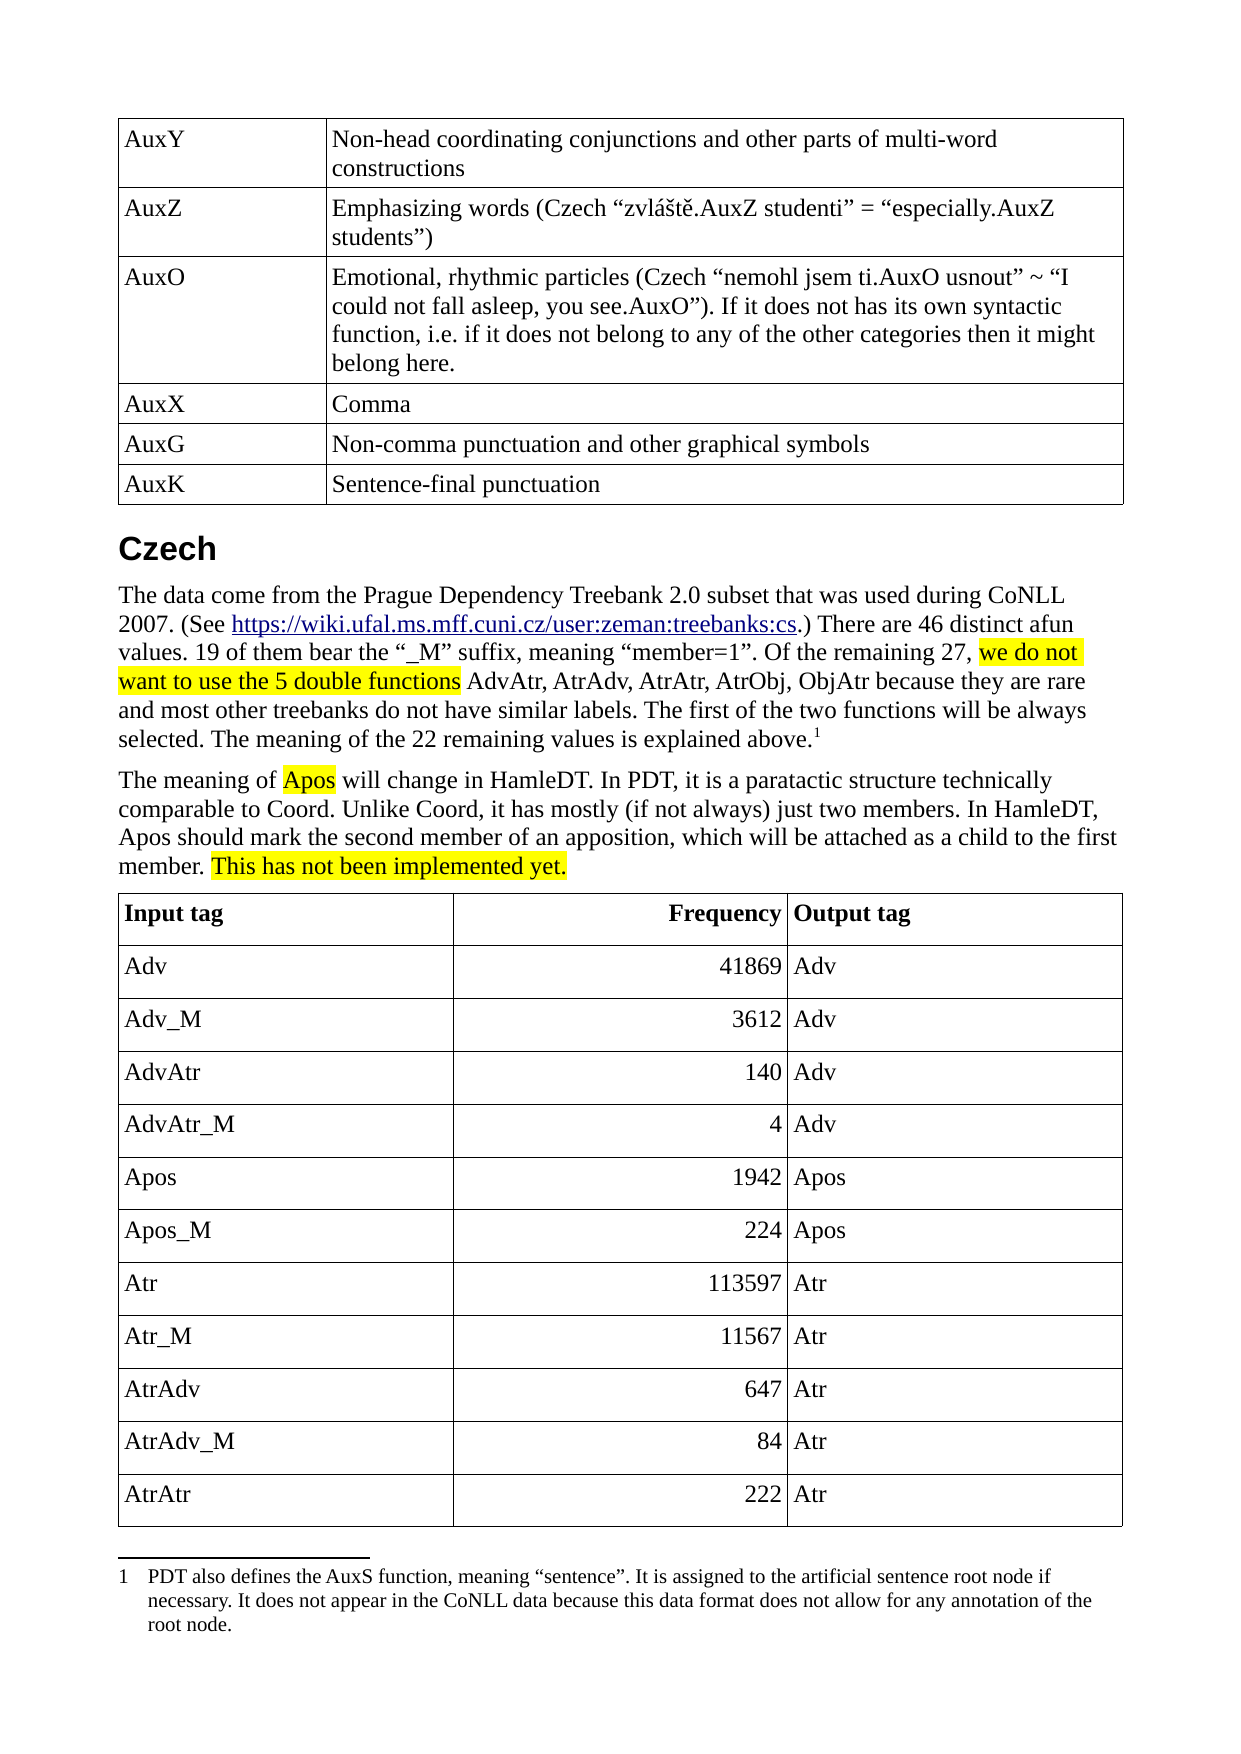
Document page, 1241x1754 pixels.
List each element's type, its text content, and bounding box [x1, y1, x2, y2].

table_header Input tag [119, 894, 453, 945]
table_cell 140 [454, 1052, 787, 1104]
table_cell Atr [788, 1369, 1122, 1421]
table_cell Atr [788, 1263, 1122, 1315]
table_cell AuxO [119, 257, 326, 383]
table_cell AdvAtr [119, 1052, 453, 1104]
table_cell AuxG [119, 424, 326, 463]
table_cell Atr_M [119, 1316, 453, 1368]
table_cell Sentence-final punctuation [327, 465, 1123, 504]
subtitle Czech [118, 529, 1122, 567]
table_cell Adv [788, 999, 1122, 1051]
text PDT also defines the AuxS function, meaning “sentence”. It is assigned to the artificial sentence root node if necessary. It does not appear in the CoNLL data because this data format does not allow for any annotation of the root node. [118, 1564, 1122, 1636]
table_cell 4 [454, 1105, 787, 1157]
table_cell Adv [788, 946, 1122, 998]
table_cell Atr [788, 1316, 1122, 1368]
table_cell AuxK [119, 465, 326, 504]
table_cell Adv [788, 1052, 1122, 1104]
table_cell AuxY [119, 119, 326, 187]
table_cell 113597 [454, 1263, 787, 1315]
table_cell AuxZ [119, 188, 326, 256]
table_cell AtrAdv [119, 1369, 453, 1421]
table_cell Comma [327, 384, 1123, 423]
table_cell 84 [454, 1422, 787, 1473]
table_cell 11567 [454, 1316, 787, 1368]
table_cell Apos_M [119, 1210, 453, 1262]
table_cell 3612 [454, 999, 787, 1051]
table_cell AtrAdv_M [119, 1422, 453, 1473]
table_cell Emphasizing words (Czech “zvláště.AuxZ studenti” = “especially.AuxZ students”) [327, 188, 1123, 256]
table_cell Non-head coordinating conjunctions and other parts of multi-word constructions [327, 119, 1123, 187]
table_cell 222 [454, 1475, 787, 1526]
table_header Output tag [788, 894, 1122, 945]
table_cell Apos [788, 1210, 1122, 1262]
table_cell AuxX [119, 384, 326, 423]
table_cell AdvAtr_M [119, 1105, 453, 1157]
table_cell Emotional, rhythmic particles (Czech “nemohl jsem ti.AuxO usnout” ~ “I could not fall asleep, you see.AuxO”). If it does not has its own syntactic function, i.e. if it does not belong to any of the other categories then it might belong here. [327, 257, 1123, 383]
table_cell 224 [454, 1210, 787, 1262]
table_cell Apos [119, 1158, 453, 1209]
table_cell 647 [454, 1369, 787, 1421]
table_cell Adv [788, 1105, 1122, 1157]
text The data come from the Prague Dependency Treebank 2.0 subset that was used during CoNLL 2007. (See https://wiki.ufal.ms.mff.cuni.cz/user:zeman:treebanks:cs.) There are 46 distinct afun values. 19 of them bear the “_M” suffix, meaning “member=1”. Of the remaining 27, we do not want to use the 5 double functions AdvAtr, AtrAdv, AtrAtr, AtrObj, ObjAtr because they are rare and most other treebanks do not have similar labels. The first of the two functions will be always selected. The meaning of the 22 remaining values is explained above. [118, 580, 1122, 752]
table_cell Adv [119, 946, 453, 998]
text The meaning of Apos will change in HamleDT. In PDT, it is a paratactic structure technically comparable to Coord. Unlike Coord, it has mostly (if not always) just two members. In HamleDT, Apos should mark the second member of an apposition, which will be attached as a child to the first member. This has not been implemented yet. [118, 765, 1122, 880]
table_cell Atr [788, 1422, 1122, 1473]
table_cell Non-comma punctuation and other graphical symbols [327, 424, 1123, 463]
table_cell 41869 [454, 946, 787, 998]
table_cell Apos [788, 1158, 1122, 1209]
table_cell AtrAtr [119, 1475, 453, 1526]
table_cell Atr [788, 1475, 1122, 1526]
table_header Frequency [454, 894, 787, 945]
table_cell Atr [119, 1263, 453, 1315]
table_cell Adv_M [119, 999, 453, 1051]
table_cell 1942 [454, 1158, 787, 1209]
